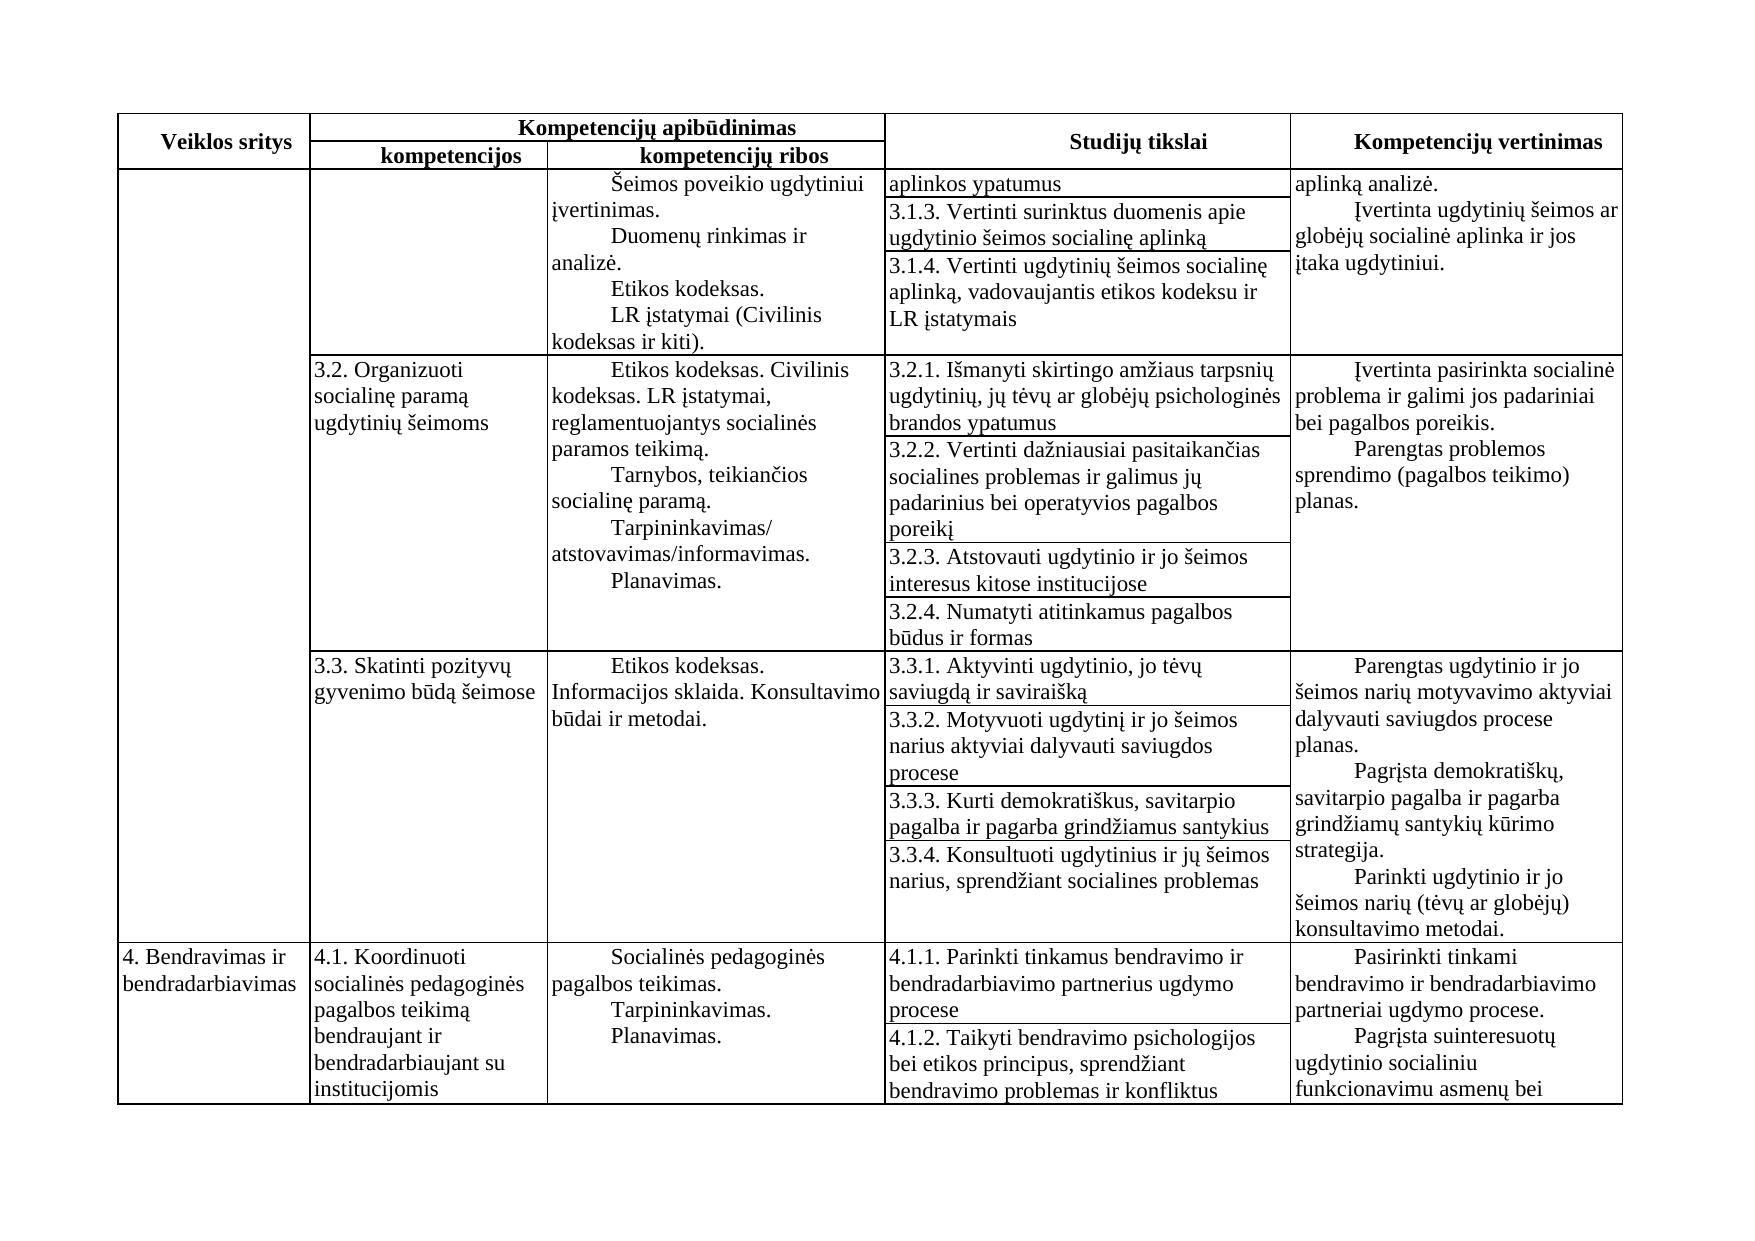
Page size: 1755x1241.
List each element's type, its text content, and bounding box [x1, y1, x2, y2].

table_cell 3.3. Skatinti pozityvų gyvenimo būdą šeimose [311, 652, 547, 942]
table_cell 4.1.2. Taikyti bendravimo psichologijos bei etikos principus, sprendžiant bendravimo problemas ir konfliktus [886, 1024, 1290, 1103]
table_cell 3.1.3. Vertinti surinktus duomenis apie ugdytinio šeimos socialinę aplinką [886, 198, 1290, 250]
table_cell 4.1.1. Parinkti tinkamus bendravimo ir bendradarbiavimo partnerius ugdymo procese [886, 943, 1290, 1022]
table_cell Etikos kodeksas. Informacijos sklaida. Konsultavimo būdai ir metodai. [548, 652, 884, 942]
table_cell kompetencijų ribos [548, 142, 884, 168]
table_cell aplinką analizė. Įvertinta ugdytinių šeimos ar globėjų socialinė aplinka ir jos įtaka ugdytiniui. [1291, 170, 1622, 354]
table_header Studijų tikslai [886, 114, 1290, 168]
table_cell Šeimos poveikio ugdytiniui įvertinimas. Duomenų rinkimas ir analizė. Etikos kodeksas. LR įstatymai (Civilinis kodeksas ir kiti). [548, 170, 884, 354]
table_cell Įvertinta pasirinkta socialinė problema ir galimi jos padariniai bei pagalbos poreikis. Parengtas problemos sprendimo (pagalbos teikimo) planas. [1291, 356, 1622, 650]
table_cell kompetencijos [311, 142, 547, 168]
table_cell 3.2.3. Atstovauti ugdytinio ir jo šeimos interesus kitose institucijose [886, 543, 1290, 596]
table_cell 3.2.1. Išmanyti skirtingo amžiaus tarpsnių ugdytinių, jų tėvų ar globėjų psichologinės brandos ypatumus [886, 356, 1290, 435]
table_header Kompetencijų apibūdinimas [311, 114, 884, 140]
table_cell Socialinės pedagoginės pagalbos teikimas. Tarpininkavimas. Planavimas. [548, 943, 884, 1103]
table_cell 3.2.4. Numatyti atitinkamus pagalbos būdus ir formas [886, 598, 1290, 650]
table_cell 3.3.1. Aktyvinti ugdytinio, jo tėvų saviugdą ir saviraišką [886, 652, 1290, 705]
table_cell aplinkos ypatumus [886, 170, 1290, 196]
table_cell Parengtas ugdytinio ir jo šeimos narių motyvavimo aktyviai dalyvauti saviugdos procese planas. Pagrįsta demokratiškų, savitarpio pagalba ir pagarba grindžiamų santykių kūrimo strategija. Parinkti ugdytinio ir jo šeimos narių (tėvų ar globėjų) konsultavimo metodai. [1291, 652, 1622, 942]
table_cell 3.2.2. Vertinti dažniausiai pasitaikančias socialines problemas ir galimus jų padarinius bei operatyvios pagalbos poreikį [886, 437, 1290, 542]
table_cell 3.2. Organizuoti socialinę paramą ugdytinių šeimoms [311, 356, 547, 650]
table_cell [311, 170, 547, 354]
table_cell 4.1. Koordinuoti socialinės pedagoginės pagalbos teikimą bendraujant ir bendradarbiaujant su institucijomis [311, 943, 547, 1103]
table_cell [119, 170, 309, 942]
table_cell 4. Bendravimas ir bendradarbiavimas [119, 943, 309, 1103]
table_cell 3.3.2. Motyvuoti ugdytinį ir jo šeimos narius aktyviai dalyvauti saviugdos procese [886, 706, 1290, 785]
table_header Kompetencijų vertinimas [1291, 114, 1622, 168]
table_cell 3.3.4. Konsultuoti ugdytinius ir jų šeimos narius, sprendžiant socialines problemas [886, 841, 1290, 942]
table_cell Pasirinkti tinkami bendravimo ir bendradarbiavimo partneriai ugdymo procese. Pagrįsta suinteresuotų ugdytinio socialiniu funkcionavimu asmenų bei [1291, 943, 1622, 1103]
table_cell 3.3.3. Kurti demokratiškus, savitarpio pagalba ir pagarba grindžiamus santykius [886, 787, 1290, 839]
table_cell Etikos kodeksas. Civilinis kodeksas. LR įstatymai, reglamentuojantys socialinės paramos teikimą. Tarnybos, teikiančios socialinę paramą. Tarpininkavimas/atstovavimas/informavimas. Planavimas. [548, 356, 884, 650]
table_header Veiklos sritys [119, 114, 309, 168]
table_cell 3.1.4. Vertinti ugdytinių šeimos socialinę aplinką, vadovaujantis etikos kodeksu ir LR įstatymais [886, 252, 1290, 354]
